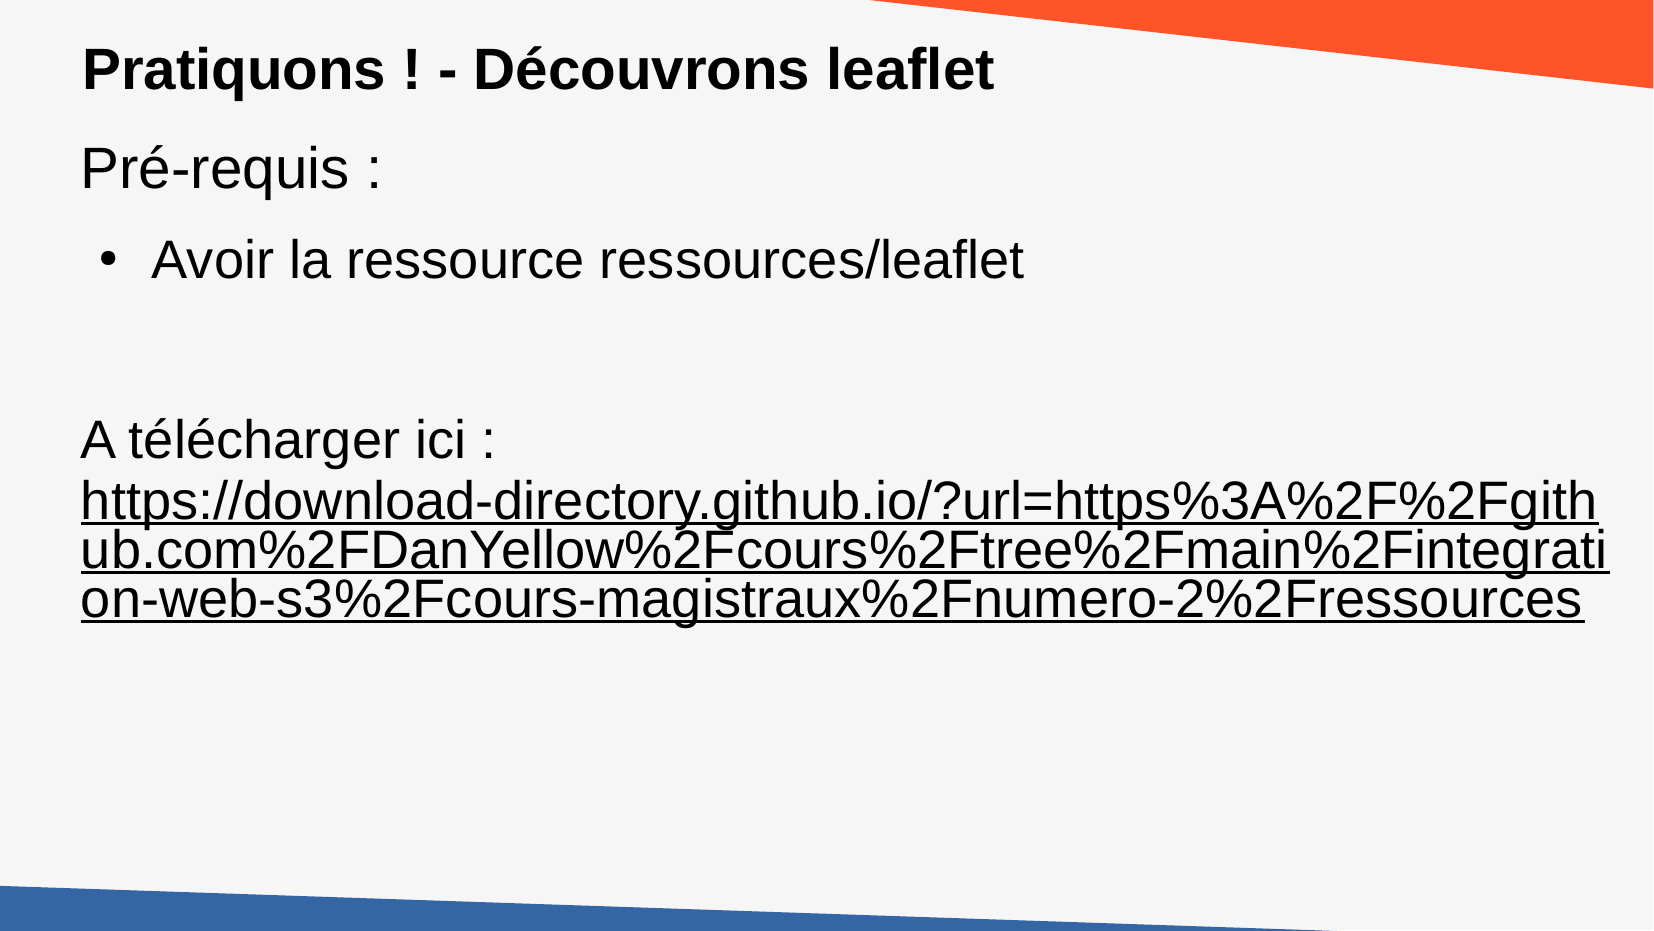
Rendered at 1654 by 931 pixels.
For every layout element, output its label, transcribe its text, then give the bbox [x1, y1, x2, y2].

text_box [868, 0, 1654, 89]
list Pré-requis : Avoir la ressource ressources/leaflet A télécharger ici : https://download-directory.github.io/?url=https%3A%2F%2Fgithub.com%2FDanYellow%2Fcours%2Ftree%2Fmain%2Fintegration-web-s3%2Fcours-magistraux%2Fnumero-2%2Fressources [80, 135, 1620, 721]
text_box [0, 885, 1337, 931]
title Pratiquons ! - Découvrons leaflet [82, 37, 1571, 114]
